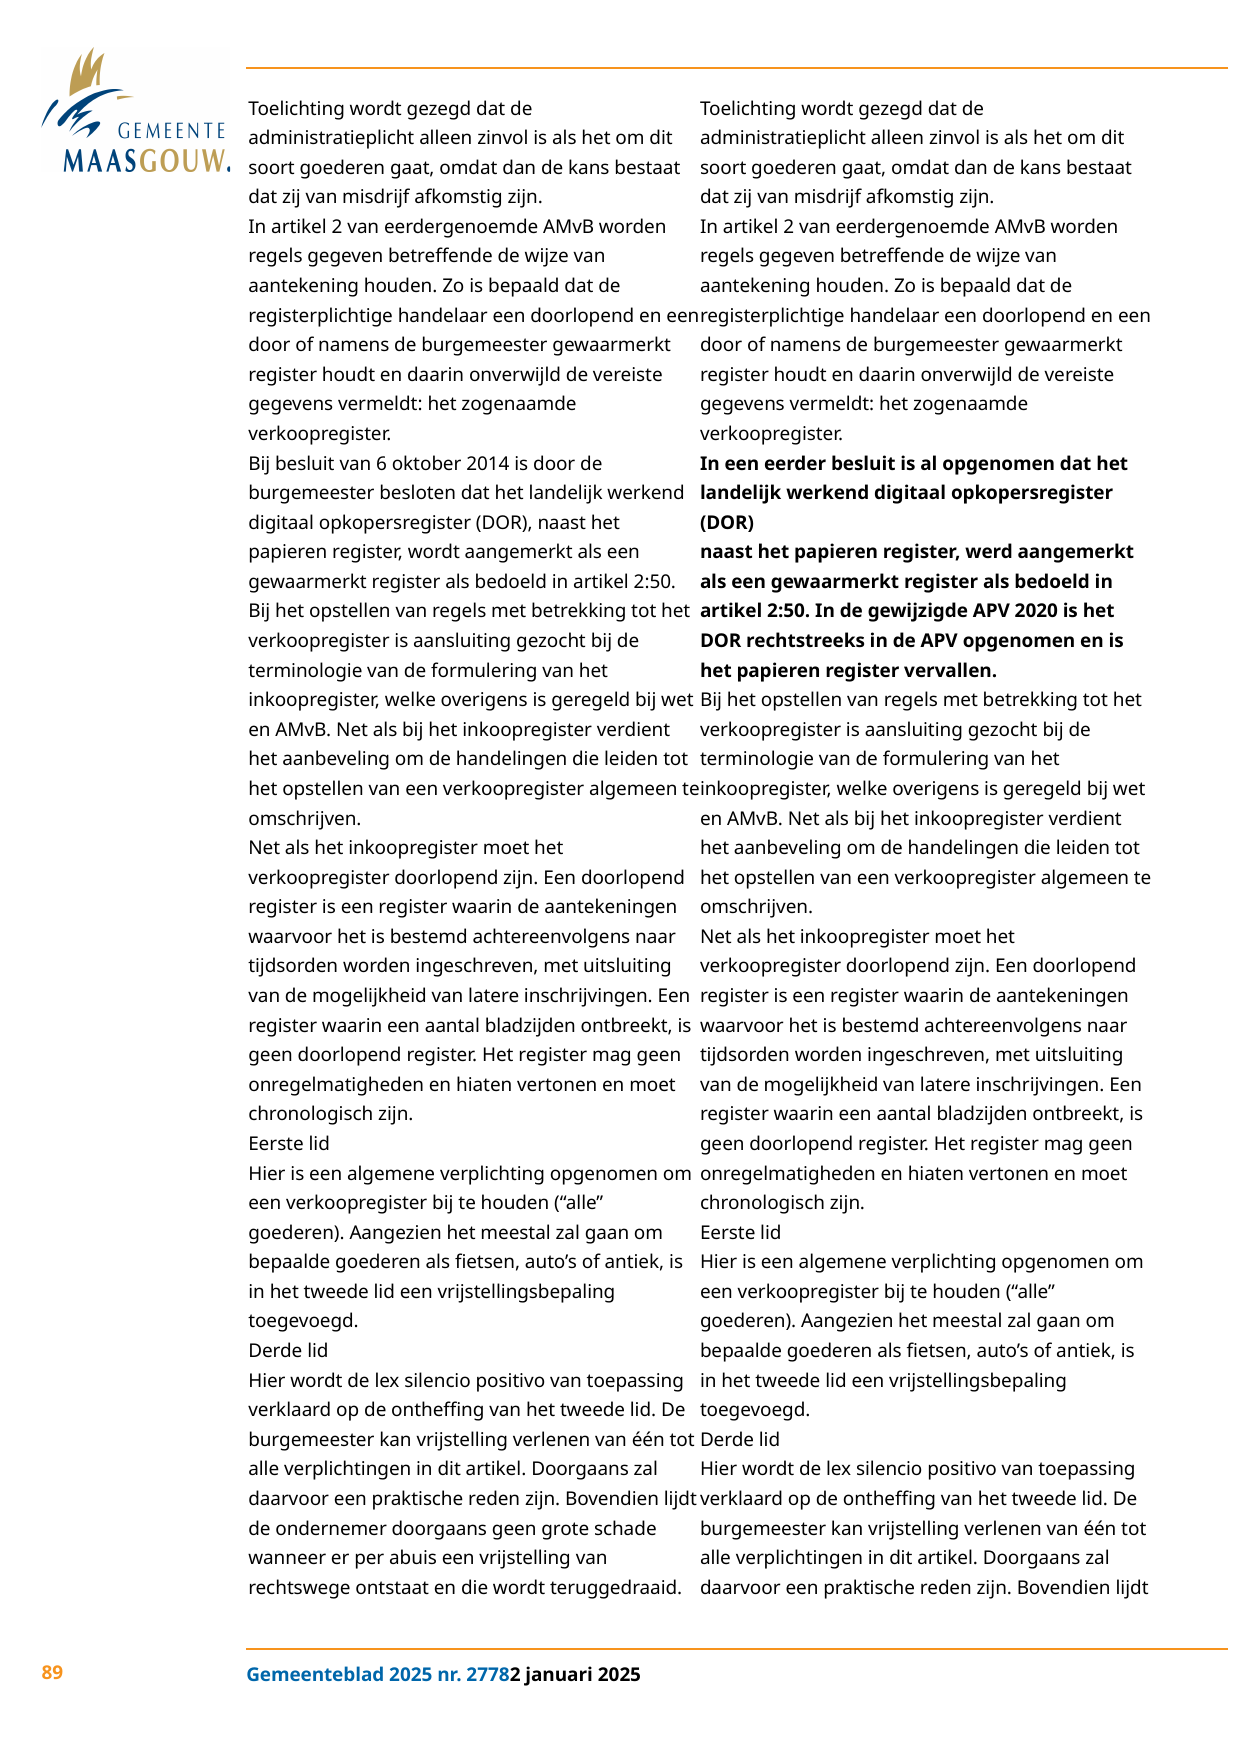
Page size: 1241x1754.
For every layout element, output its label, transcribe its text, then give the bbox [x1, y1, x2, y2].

picture [41, 47, 231, 172]
table_cell Toelichting wordt gezegd dat de administratieplicht alleen zinvol is als het om dit soort goederen gaat, omdat dan de kans bestaat dat zij van misdrijf afkomstig zijn. In artikel 2 van eerdergenoemde AMvB worden regels gegeven betreffende de wijze van aantekening houden. Zo is bepaald dat de registerplichtige handelaar een doorlopend en een door of namens de burgemeester gewaarmerkt register houdt en daarin onverwijld de vereiste gegevens vermeldt: het zogenaamde verkoopregister. In een eerder besluit is al opgenomen dat het landelijk werkend digitaal opkopersregister (DOR) naast het papieren register, werd aangemerkt als een gewaarmerkt register als bedoeld in artikel 2:50. In de gewijzigde APV 2020 is het DOR rechtstreeks in de APV opgenomen en is het papieren register vervallen. Bij het opstellen van regels met betrekking tot het verkoopregister is aansluiting gezocht bij de terminologie van de formulering van het inkoopregister, welke overigens is geregeld bij wet en AMvB. Net als bij het inkoopregister verdient het aanbeveling om de handelingen die leiden tot het opstellen van een verkoopregister algemeen te omschrijven. Net als het inkoopregister moet het verkoopregister doorlopend zijn. Een doorlopend register is een register waarin de aantekeningen waarvoor het is bestemd achtereenvolgens naar tijdsorden worden ingeschreven, met uitsluiting van de mogelijkheid van latere inschrijvingen. Een register waarin een aantal bladzijden ontbreekt, is geen doorlopend register. Het register mag geen onregelmatigheden en hiaten vertonen en moet chronologisch zijn. Eerste lid Hier is een algemene verplichting opgenomen om een verkoopregister bij te houden (“alle” goederen). Aangezien het meestal zal gaan om bepaalde goederen als fietsen, auto’s of antiek, is in het tweede lid een vrijstellingsbepaling toegevoegd. Derde lid Hier wordt de lex silencio positivo van toepassing verklaard op de ontheffing van het tweede lid. De burgemeester kan vrijstelling verlenen van één tot alle verplichtingen in dit artikel. Doorgaans zal daarvoor een praktische reden zijn. Bovendien lijdt [700, 95, 1152, 1600]
table_cell Toelichting wordt gezegd dat de administratieplicht alleen zinvol is als het om dit soort goederen gaat, omdat dan de kans bestaat dat zij van misdrijf afkomstig zijn. In artikel 2 van eerdergenoemde AMvB worden regels gegeven betreffende de wijze van aantekening houden. Zo is bepaald dat de registerplichtige handelaar een doorlopend en een door of namens de burgemeester gewaarmerkt register houdt en daarin onverwijld de vereiste gegevens vermeldt: het zogenaamde verkoopregister. Bij besluit van 6 oktober 2014 is door de burgemeester besloten dat het landelijk werkend digitaal opkopersregister (DOR), naast het papieren register, wordt aangemerkt als een gewaarmerkt register als bedoeld in artikel 2:50. Bij het opstellen van regels met betrekking tot het verkoopregister is aansluiting gezocht bij de terminologie van de formulering van het inkoopregister, welke overigens is geregeld bij wet en AMvB. Net als bij het inkoopregister verdient het aanbeveling om de handelingen die leiden tot het opstellen van een verkoopregister algemeen te omschrijven. Net als het inkoopregister moet het verkoopregister doorlopend zijn. Een doorlopend register is een register waarin de aantekeningen waarvoor het is bestemd achtereenvolgens naar tijdsorden worden ingeschreven, met uitsluiting van de mogelijkheid van latere inschrijvingen. Een register waarin een aantal bladzijden ontbreekt, is geen doorlopend register. Het register mag geen onregelmatigheden en hiaten vertonen en moet chronologisch zijn. Eerste lid Hier is een algemene verplichting opgenomen om een verkoopregister bij te houden (“alle” goederen). Aangezien het meestal zal gaan om bepaalde goederen als fietsen, auto’s of antiek, is in het tweede lid een vrijstellingsbepaling toegevoegd. Derde lid Hier wordt de lex silencio positivo van toepassing verklaard op de ontheffing van het tweede lid. De burgemeester kan vrijstelling verlenen van één tot alle verplichtingen in dit artikel. Doorgaans zal daarvoor een praktische reden zijn. Bovendien lijdt de ondernemer doorgaans geen grote schade wanneer er per abuis een vrijstelling van rechtswege ontstaat en die wordt teruggedraaid. [248, 95, 700, 1600]
